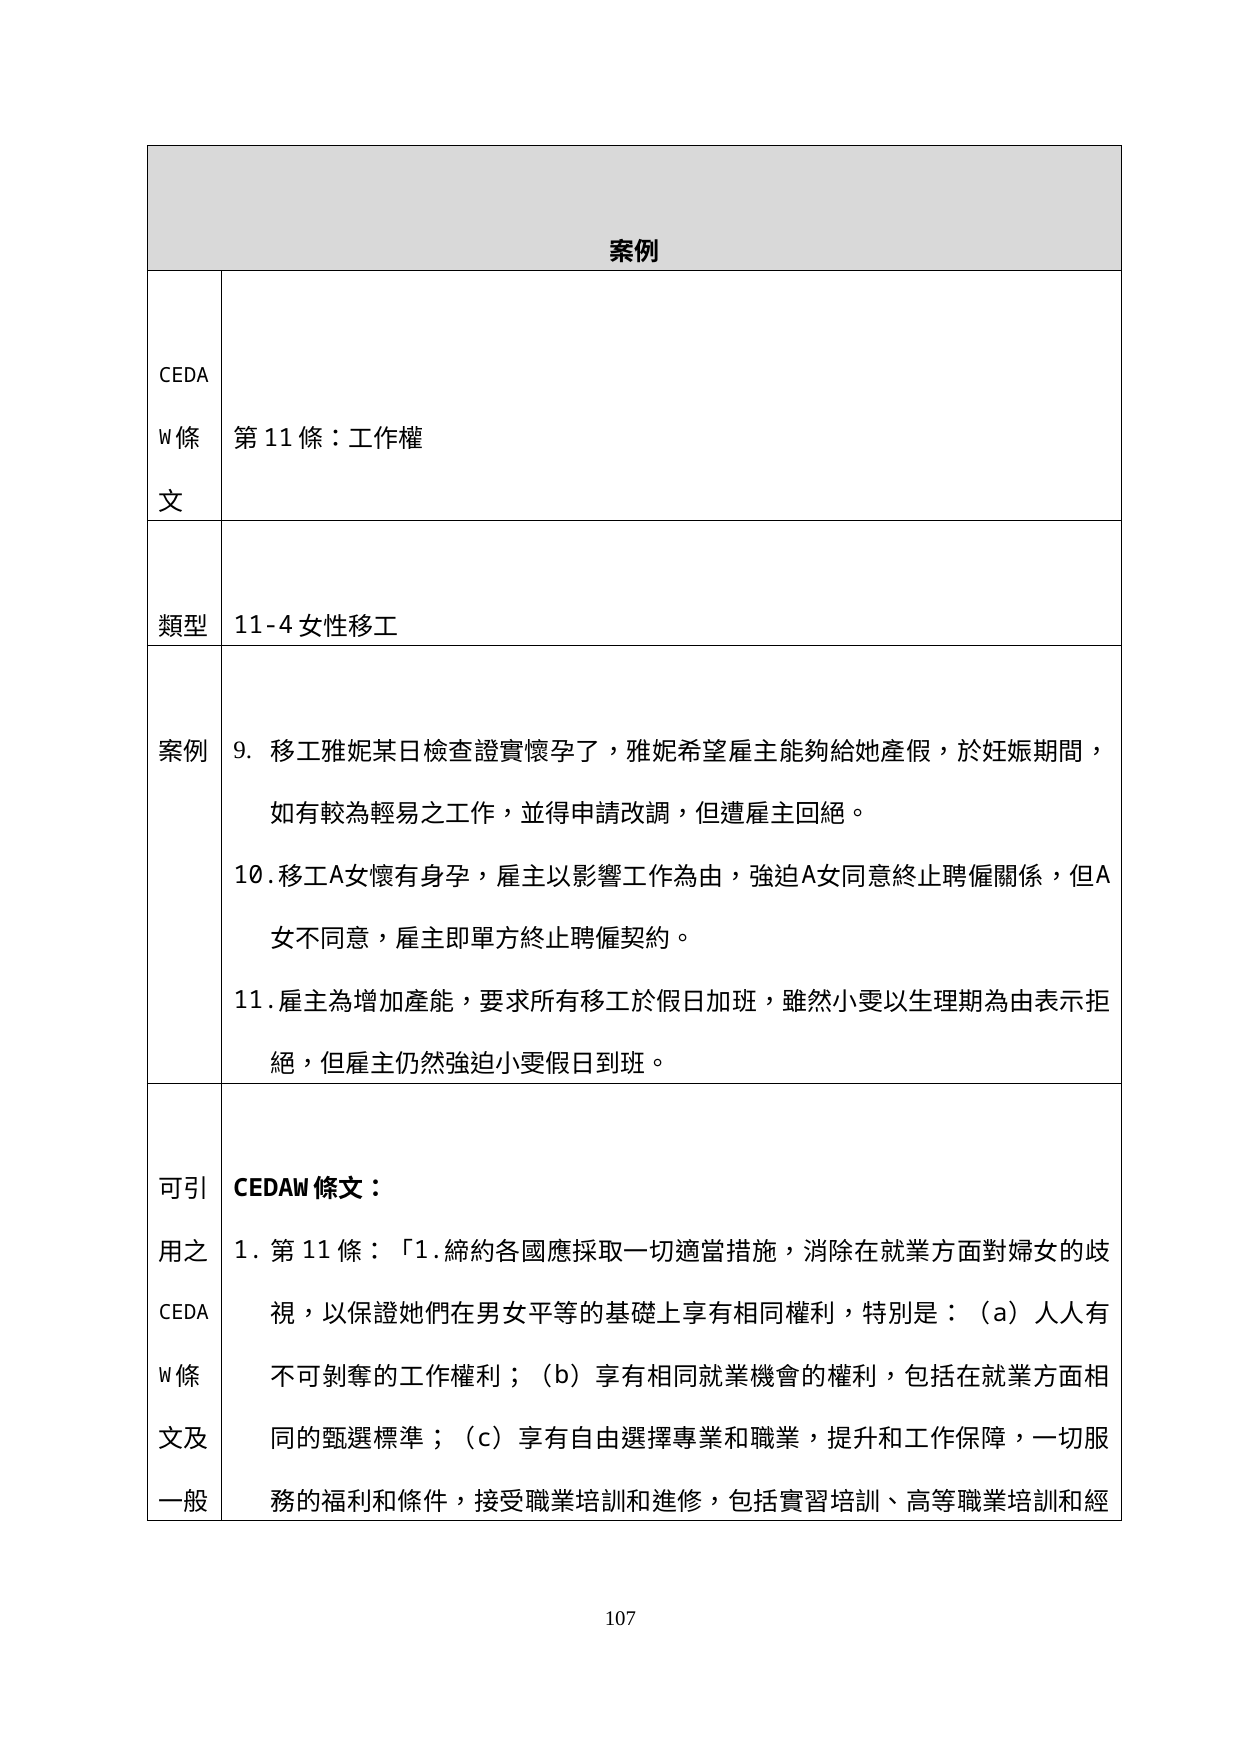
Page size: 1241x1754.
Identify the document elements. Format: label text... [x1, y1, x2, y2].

table_cell 第11條：工作權 [222, 271, 1121, 520]
table_header 案例 [148, 146, 1121, 270]
table_cell 11-4女性移工 [222, 521, 1121, 645]
table_cell CEDAW條文： 第11條：「1.締約各國應採取一切適當措施，消除在就業方面對婦女的歧視，以保證她們在男女平等的基礎上享有相同權利，特別是：（a）人人有不可剝奪的工作權利；（b）享有相同就業機會的權利，包括在就業方面相同的甄選標準；（c）享有自由選擇專業和職業，提升和工作保障，一切服務的福利和條件，接受職業培訓和進修，包括實習培訓、高等職業培訓和經 [222, 1084, 1121, 1520]
table_cell CEDAW條文 [148, 271, 221, 520]
table_cell 案例 [148, 646, 221, 1083]
table_cell 類型 [148, 521, 221, 645]
table_cell 移工雅妮某日檢查證實懷孕了，雅妮希望雇主能夠給她產假，於妊娠期間，如有較為輕易之工作，並得申請改調，但遭雇主回絕。 移工A女懷有身孕，雇主以影響工作為由，強迫A女同意終止聘僱關係，但A女不同意，雇主即單方終止聘僱契約。 雇主為增加產能，要求所有移工於假日加班，雖然小雯以生理期為由表示拒絕，但雇主仍然強迫小雯假日到班。 [222, 646, 1121, 1083]
table_cell 可引用之CEDAW條文及一般 [148, 1084, 221, 1520]
